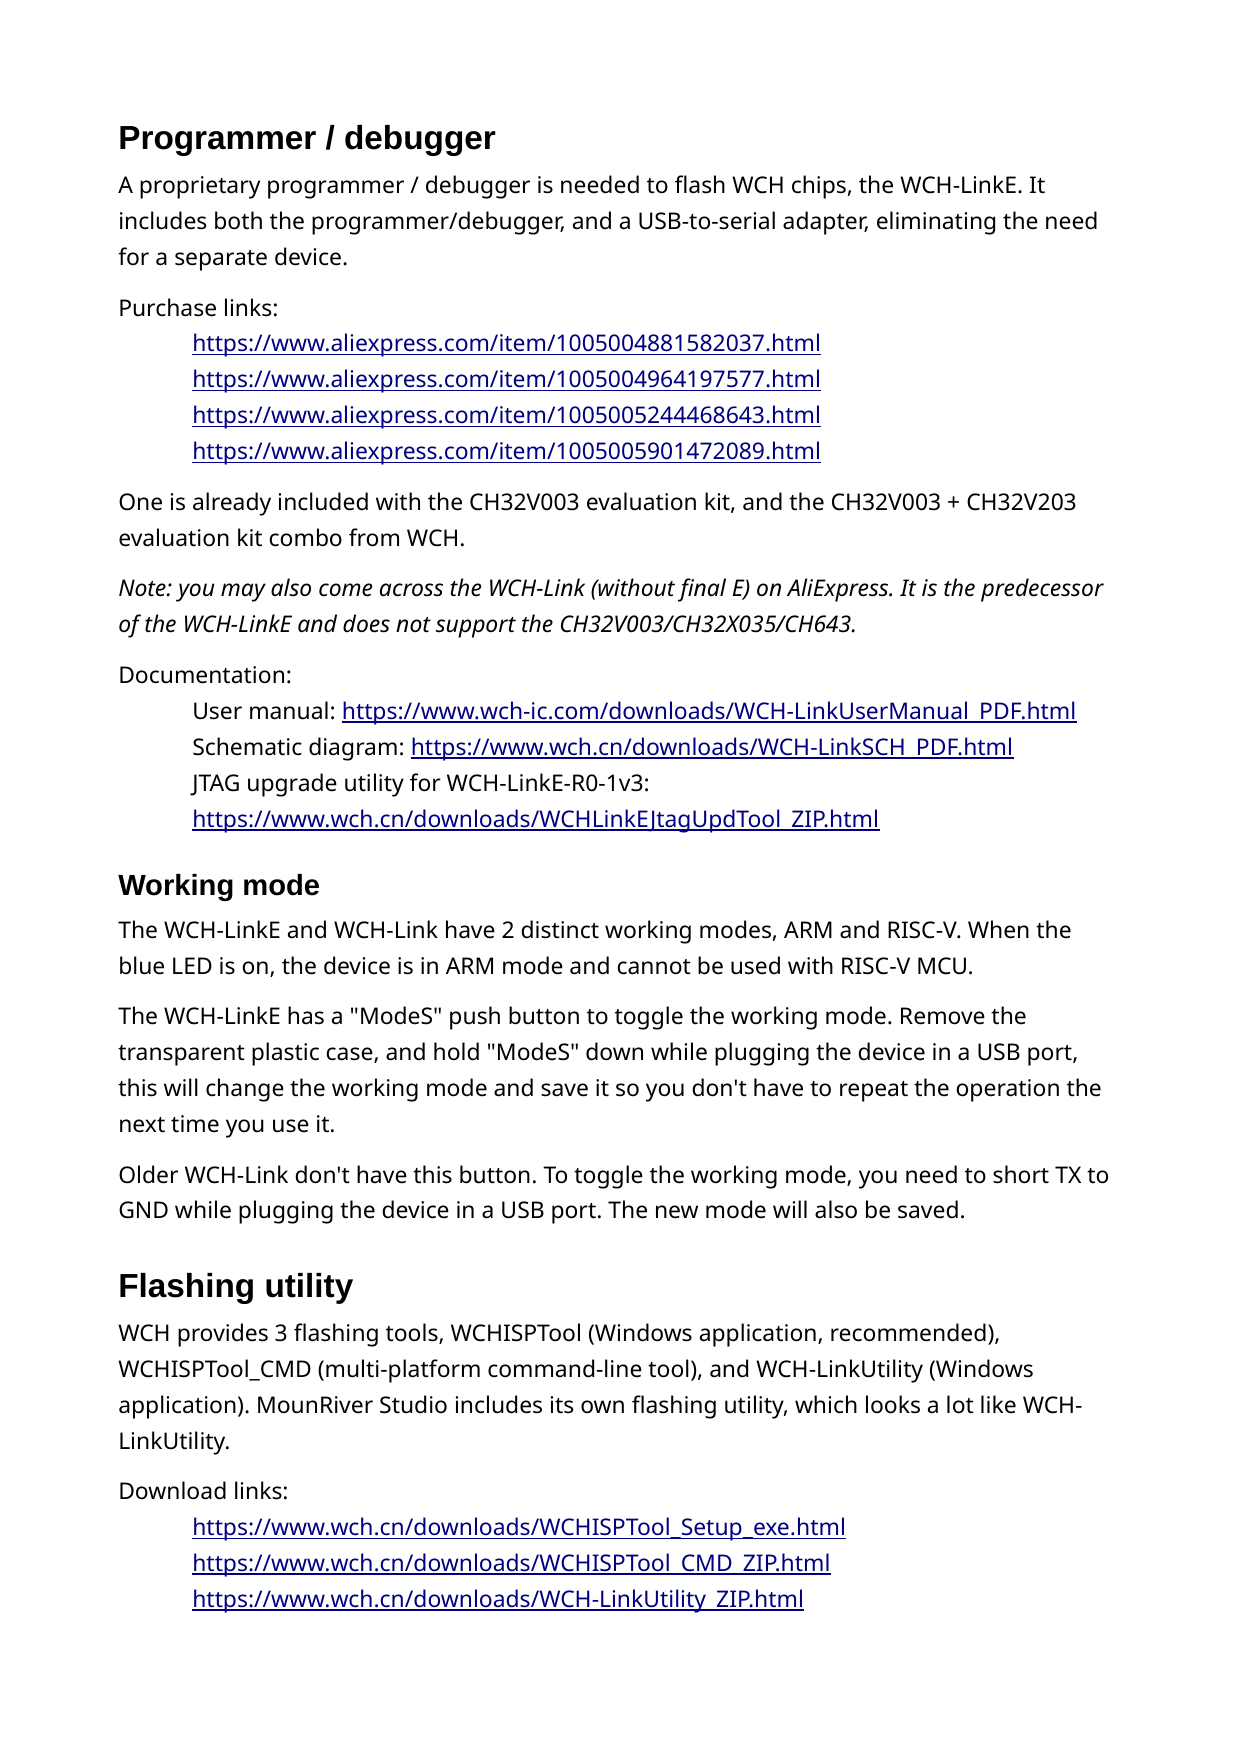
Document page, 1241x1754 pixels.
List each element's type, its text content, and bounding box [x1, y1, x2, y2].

subtitle Programmer / debugger [118, 118, 1122, 157]
text https://www.aliexpress.com/item/1005004881582037.html [192, 327, 1122, 359]
text https://www.wch.cn/downloads/WCHISPTool_Setup_exe.html [192, 1511, 1122, 1542]
text Download links: [118, 1475, 1122, 1506]
text https://www.aliexpress.com/item/1005005244468643.html [192, 399, 1122, 431]
text https://www.aliexpress.com/item/1005005901472089.html [192, 435, 1122, 466]
text Documentation: [118, 659, 1122, 690]
text The WCH-LinkE and WCH-Link have 2 distinct working modes, ARM and RISC-V. When the blue LED is on, the device is in ARM mode and cannot be used with RISC-V MCU. [118, 914, 1122, 981]
text JTAG upgrade utility for WCH-LinkE-R0-1v3: https://www.wch.cn/downloads/WCHLinkEJtagUpdTool_ZIP.html [192, 767, 1122, 834]
text Note: you may also come across the WCH-Link (without final E) on AliExpress. It is the predecessor of the WCH-LinkE and does not support the CH32V003/CH32X035/CH643. [118, 572, 1122, 639]
subtitle Working mode [118, 868, 1122, 901]
text https://www.aliexpress.com/item/1005004964197577.html [192, 363, 1122, 394]
text Purchase links: [118, 291, 1122, 323]
text Schematic diagram: https://www.wch.cn/downloads/WCH-LinkSCH_PDF.html [192, 731, 1122, 762]
text One is already included with the CH32V003 evaluation kit, and the CH32V003 + CH32V203 evaluation kit combo from WCH. [118, 486, 1122, 553]
text WCH provides 3 flashing tools, WCHISPTool (Windows application, recommended), WCHISPTool_CMD (multi-platform command-line tool), and WCH-LinkUtility (Windows application). MounRiver Studio includes its own flashing utility, which looks a lot like WCH-LinkUtility. [118, 1317, 1122, 1456]
text https://www.wch.cn/downloads/WCH-LinkUtility_ZIP.html [192, 1583, 1122, 1614]
text https://www.wch.cn/downloads/WCHISPTool_CMD_ZIP.html [192, 1547, 1122, 1578]
text Older WCH-Link don't have this button. To toggle the working mode, you need to short TX to GND while plugging the device in a USB port. The new mode will also be saved. [118, 1158, 1122, 1226]
text User manual: https://www.wch-ic.com/downloads/WCH-LinkUserManual_PDF.html [192, 695, 1122, 726]
text A proprietary programmer / debugger is needed to flash WCH chips, the WCH-LinkE. It includes both the programmer/debugger, and a USB-to-serial adapter, eliminating the need for a separate device. [118, 169, 1122, 272]
subtitle Flashing utility [118, 1266, 1122, 1304]
text The WCH-LinkE has a "ModeS" push button to toggle the working mode. Remove the transparent plastic case, and hold "ModeS" down while plugging the device in a USB port, this will change the working mode and save it so you don't have to repeat the operation the next time you use it. [118, 1000, 1122, 1139]
